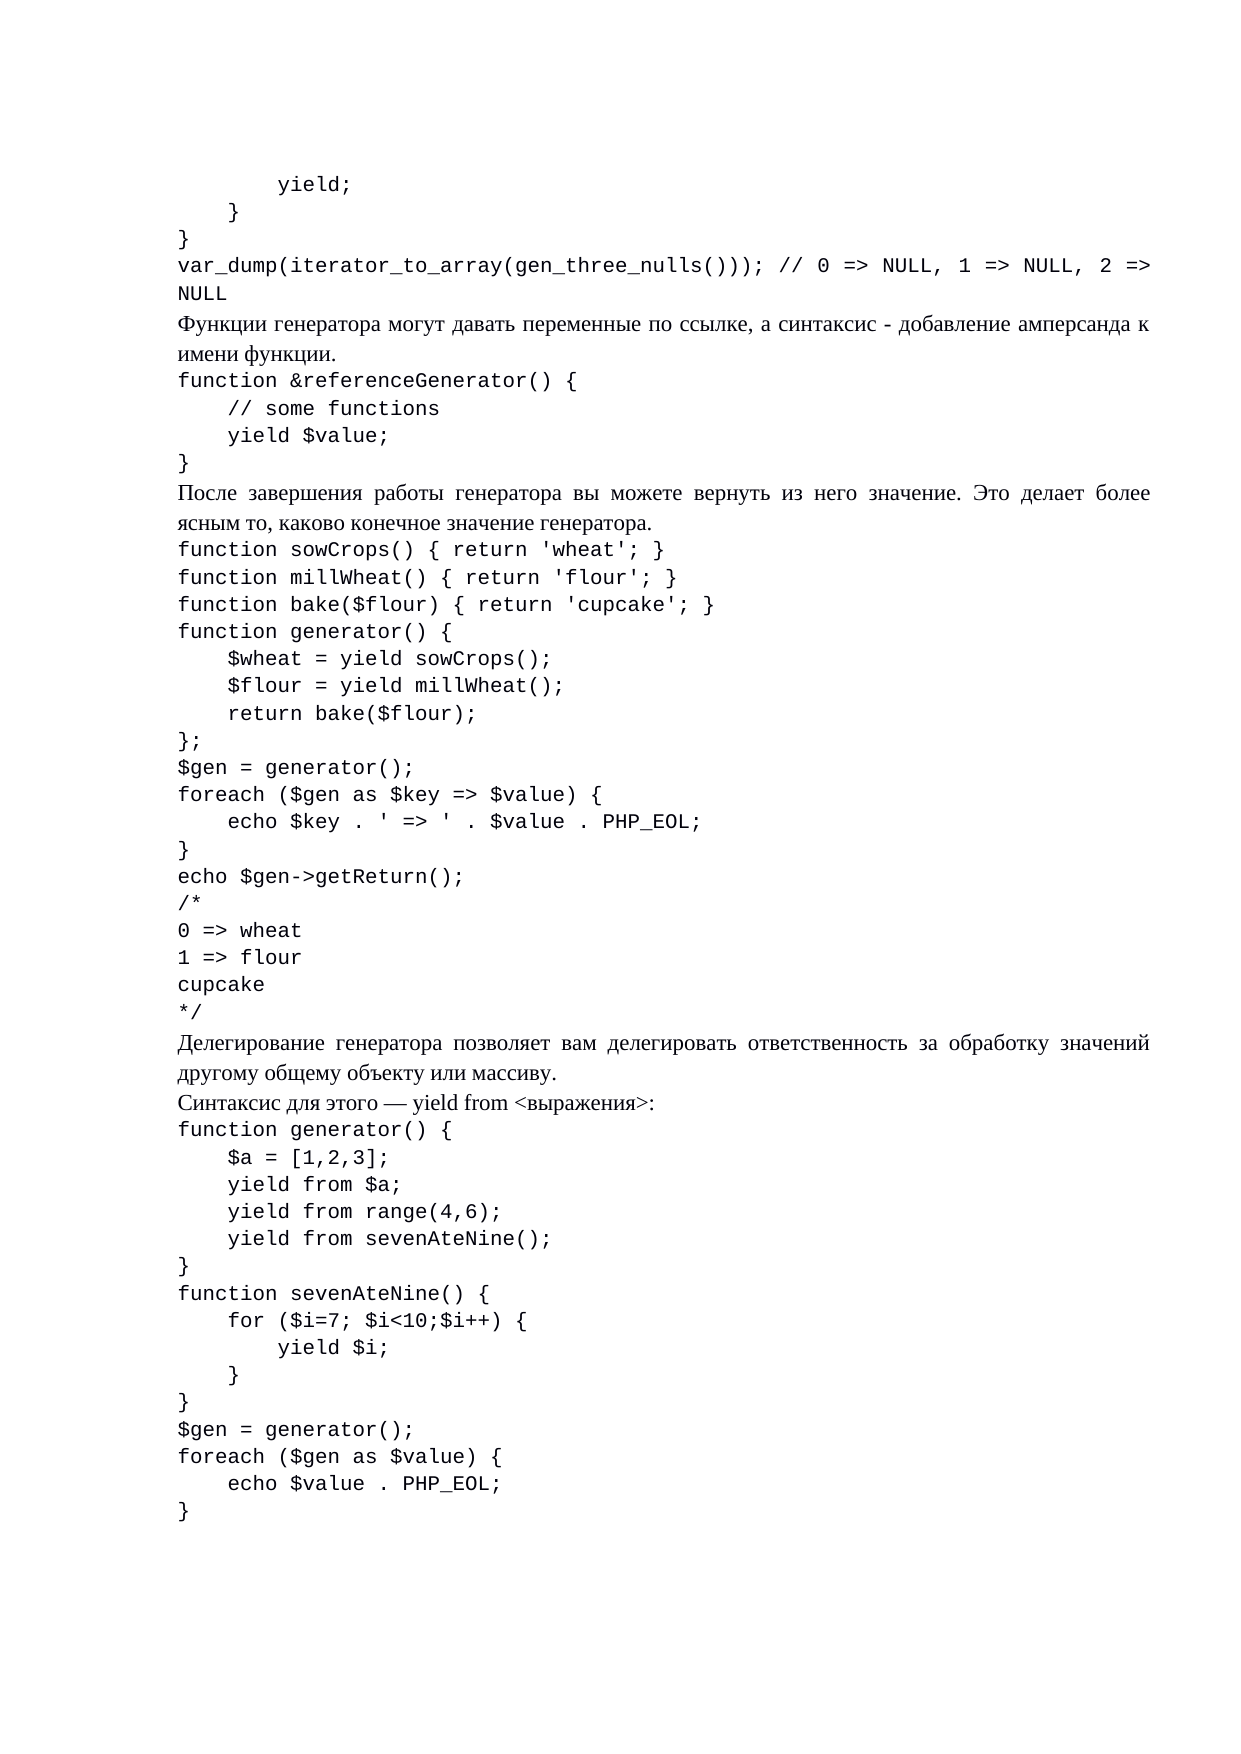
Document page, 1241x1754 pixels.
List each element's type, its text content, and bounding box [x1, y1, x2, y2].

text yield from range(4,6); [177, 1201, 1152, 1225]
text } [177, 838, 1152, 862]
text function generator() { [177, 1119, 1152, 1143]
text yield from sevenAteNine(); [177, 1228, 1152, 1252]
text $gen = generator(); [177, 1418, 1152, 1442]
text } [177, 1500, 1152, 1524]
text 1 => flour [177, 947, 1152, 971]
text // some functions [177, 397, 1152, 421]
text function millWheat() { return 'flour'; } [177, 567, 1152, 590]
text } [177, 452, 1152, 476]
text yield $value; [177, 425, 1152, 448]
text echo $gen->getReturn(); [177, 866, 1152, 889]
text Функции генератора могут давать переменные по ссылке, а синтаксис - добавление амперсанда к имени функции. [177, 310, 1152, 366]
text echo $value . PHP_EOL; [177, 1473, 1152, 1497]
text yield from $a; [177, 1174, 1152, 1197]
text yield $i; [177, 1337, 1152, 1361]
text } [177, 1255, 1152, 1279]
text $flour = yield millWheat(); [177, 675, 1152, 699]
text foreach ($gen as $key => $value) { [177, 784, 1152, 808]
text Делегирование генератора позволяет вам делегировать ответственность за обработку значений другому общему объекту или массиву. [177, 1029, 1152, 1085]
text foreach ($gen as $value) { [177, 1446, 1152, 1469]
text return bake($flour); [177, 703, 1152, 726]
text $wheat = yield sowCrops(); [177, 648, 1152, 672]
text $gen = generator(); [177, 757, 1152, 781]
text Синтаксис для этого — yield from <выражения>: [177, 1089, 1152, 1116]
text }; [177, 730, 1152, 753]
text yield; [177, 174, 1152, 198]
text 0 => wheat [177, 920, 1152, 944]
text for ($i=7; $i<10;$i++) { [177, 1310, 1152, 1333]
text /* [177, 893, 1152, 917]
text } [177, 228, 1152, 252]
text } [177, 201, 1152, 225]
text function bake($flour) { return 'cupcake'; } [177, 594, 1152, 617]
text cupcake [177, 974, 1152, 998]
text После завершения работы генератора вы можете вернуть из него значение. Это делает более ясным то, каково конечное значение генератора. [177, 479, 1152, 536]
text var_dump(iterator_to_array(gen_three_nulls())); // 0 => NULL, 1 => NULL, 2 => NULL [177, 256, 1152, 306]
text $a = [1,2,3]; [177, 1147, 1152, 1170]
text } [177, 1364, 1152, 1388]
text */ [177, 1002, 1152, 1025]
text function sevenAteNine() { [177, 1283, 1152, 1306]
text function sowCrops() { return 'wheat'; } [177, 539, 1152, 563]
text function generator() { [177, 621, 1152, 645]
text function &referenceGenerator() { [177, 370, 1152, 394]
text } [177, 1391, 1152, 1415]
text echo $key . ' => ' . $value . PHP_EOL; [177, 811, 1152, 835]
